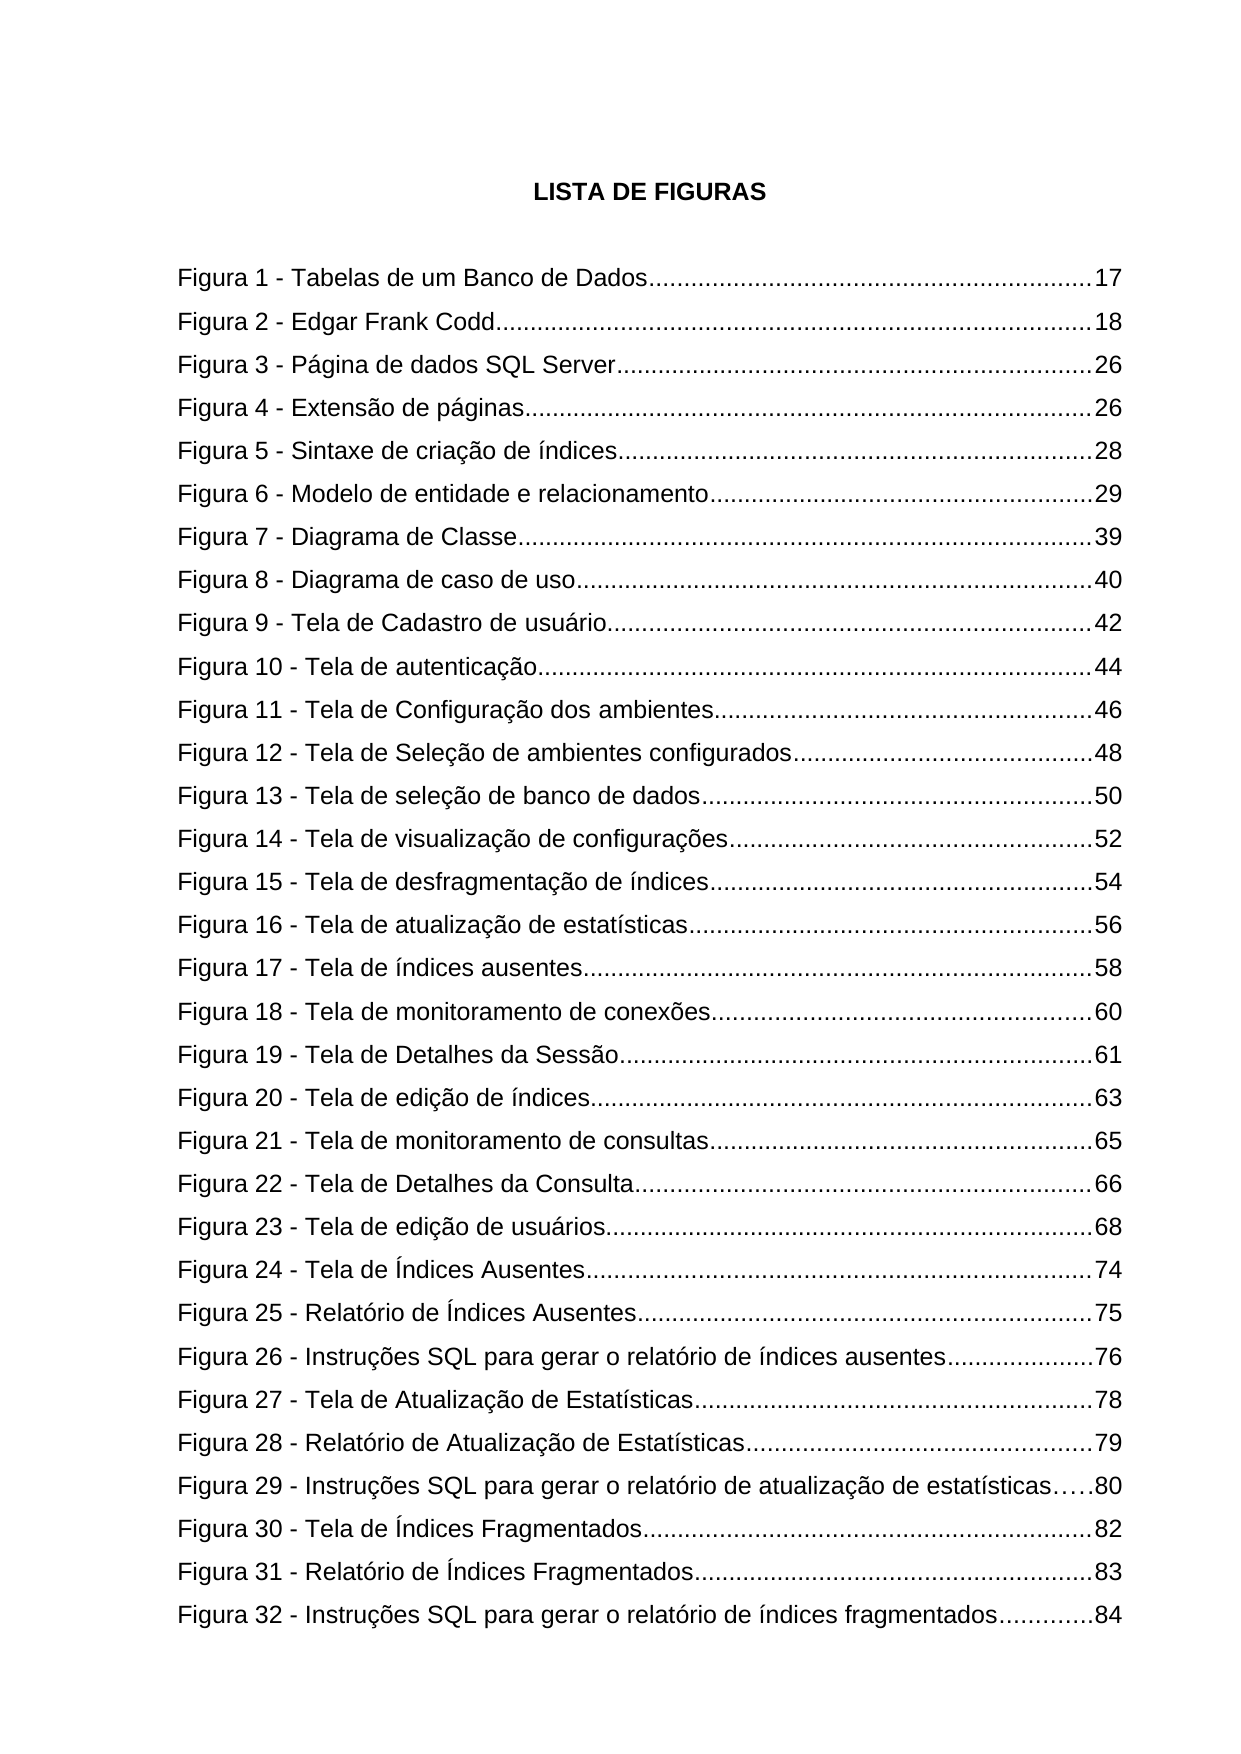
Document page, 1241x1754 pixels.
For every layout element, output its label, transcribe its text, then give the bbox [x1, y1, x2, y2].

text Figura 3 - Página de dados SQL Server 26 [177, 349, 1122, 378]
text Figura 30 - Tela de Índices Fragmentados 82 [177, 1514, 1122, 1543]
text Figura 24 - Tela de Índices Ausentes 74 [177, 1255, 1122, 1284]
text Figura 17 - Tela de índices ausentes 58 [177, 953, 1122, 982]
text Figura 27 - Tela de Atualização de Estatísticas 78 [177, 1384, 1122, 1413]
text Figura 7 - Diagrama de Classe 39 [177, 522, 1122, 551]
text Figura 18 - Tela de monitoramento de conexões 60 [177, 996, 1122, 1025]
text Figura 12 - Tela de Seleção de ambientes configurados 48 [177, 738, 1122, 766]
text Figura 23 - Tela de edição de usuários 68 [177, 1212, 1122, 1241]
text Figura 31 - Relatório de Índices Fragmentados 83 [177, 1557, 1122, 1586]
text Figura 1 - Tabelas de um Banco de Dados 17 [177, 263, 1122, 292]
text Figura 32 - Instruções SQL para gerar o relatório de índices fragmentados 84 [177, 1600, 1122, 1629]
text Figura 20 - Tela de edição de índices 63 [177, 1083, 1122, 1111]
text Figura 11 - Tela de Configuração dos ambientes 46 [177, 694, 1122, 723]
text Figura 2 - Edgar Frank Codd 18 [177, 306, 1122, 335]
text Figura 16 - Tela de atualização de estatísticas 56 [177, 910, 1122, 939]
text Figura 9 - Tela de Cadastro de usuário 42 [177, 608, 1122, 637]
text LISTA DE FIGURAS [177, 177, 1122, 206]
text Figura 5 - Sintaxe de criação de índices 28 [177, 436, 1122, 464]
text Figura 8 - Diagrama de caso de uso 40 [177, 565, 1122, 594]
text Figura 10 - Tela de autenticação 44 [177, 651, 1122, 680]
text Figura 26 - Instruções SQL para gerar o relatório de índices ausentes 76 [177, 1341, 1122, 1370]
text Figura 28 - Relatório de Atualização de Estatísticas 79 [177, 1428, 1122, 1456]
text Figura 25 - Relatório de Índices Ausentes 75 [177, 1298, 1122, 1327]
text Figura 21 - Tela de monitoramento de consultas 65 [177, 1126, 1122, 1154]
text Figura 6 - Modelo de entidade e relacionamento 29 [177, 479, 1122, 508]
text Figura 15 - Tela de desfragmentação de índices 54 [177, 867, 1122, 896]
text Figura 29 - Instruções SQL para gerar o relatório de atualização de estatísticas 80 [177, 1471, 1122, 1499]
text Figura 14 - Tela de visualização de configurações 52 [177, 824, 1122, 853]
text Figura 22 - Tela de Detalhes da Consulta 66 [177, 1169, 1122, 1198]
text Figura 13 - Tela de seleção de banco de dados 50 [177, 781, 1122, 809]
text Figura 4 - Extensão de páginas 26 [177, 393, 1122, 421]
text Figura 19 - Tela de Detalhes da Sessão 61 [177, 1039, 1122, 1068]
